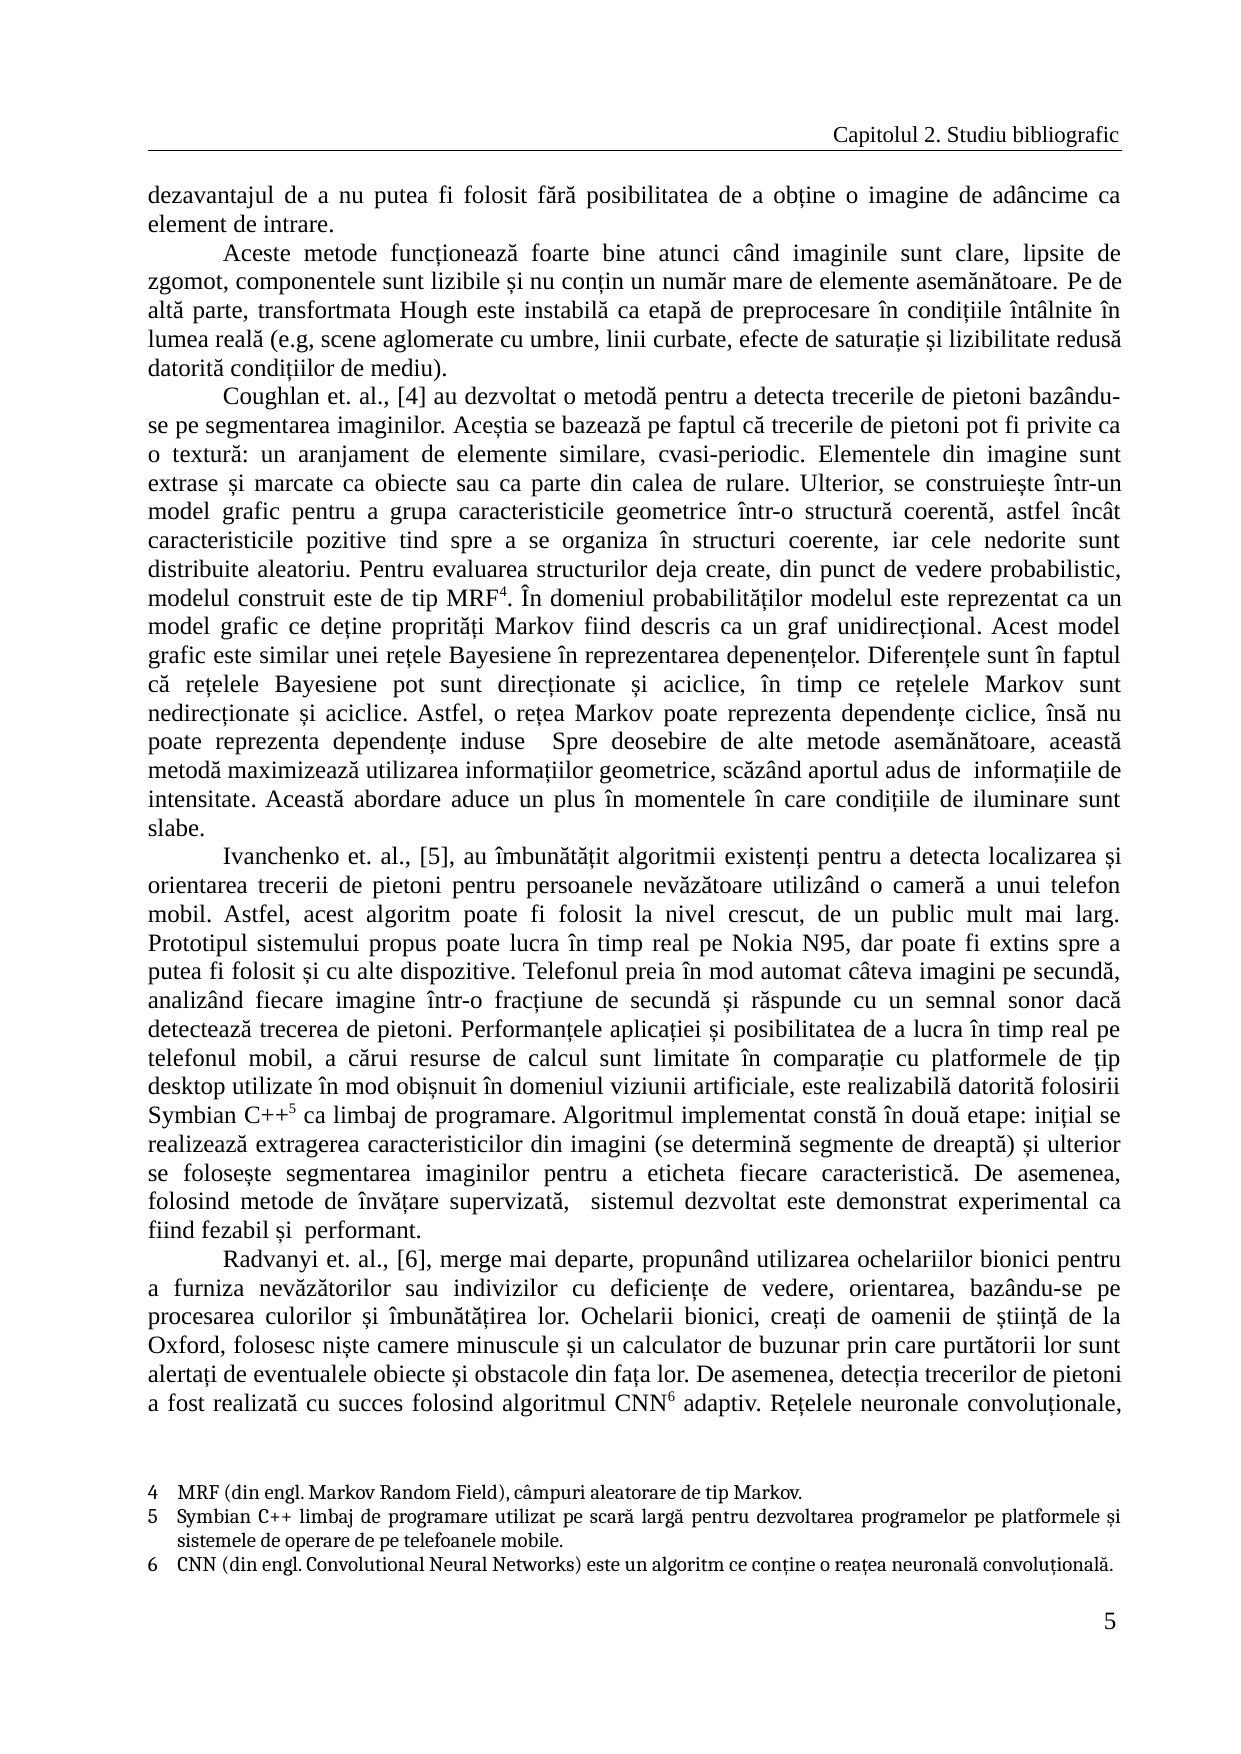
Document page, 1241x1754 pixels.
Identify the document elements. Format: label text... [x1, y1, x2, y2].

text Aceste metode funcționează foarte bine atunci când imaginile sunt clare, lipsite de zgomot, componentele sunt lizibile și nu conțin un număr mare de elemente asemănătoare. Pe de altă parte, transfortmata Hough este instabilă ca etapă de preprocesare în condițiile întâlnite în lumea reală (e.g, scene aglomerate cu umbre, linii curbate, efecte de saturație și lizibilitate redusă datorită condițiilor de mediu). [148, 238, 1122, 381]
text Coughlan et. al., [4] au dezvoltat o metodă pentru a detecta trecerile de pietoni bazându-se pe segmentarea imaginilor. Aceștia se bazează pe faptul că trecerile de pietoni pot fi privite ca o textură: un aranjament de elemente similare, cvasi-periodic. Elementele din imagine sunt extrase și marcate ca obiecte sau ca parte din calea de rulare. Ulterior, se construiește într-un model grafic pentru a grupa caracteristicile geometrice într-o structură coerentă, astfel încât caracteristicile pozitive tind spre a se organiza în structuri coerente, iar cele nedorite sunt distribuite aleatoriu. Pentru evaluarea structurilor deja create, din punct de vedere probabilistic, modelul construit este de tip MRF. În domeniul probabilităților modelul este reprezentat ca un model grafic ce deține proprități Markov fiind descris ca un graf unidirecțional. Acest model grafic este similar unei rețele Bayesiene în reprezentarea depenențelor. Diferențele sunt în faptul că rețelele Bayesiene pot sunt direcționate și aciclice, în timp ce rețelele Markov sunt nedirecționate și aciclice. Astfel, o rețea Markov poate reprezenta dependențe ciclice, însă nu poate reprezenta dependențe induse Spre deosebire de alte metode asemănătoare, această metodă maximizează utilizarea informațiilor geometrice, scăzând aportul adus de informațiile de intensitate. Această abordare aduce un plus în momentele în care condițiile de iluminare sunt slabe. [148, 381, 1122, 841]
text Symbian C++ limbaj de programare utilizat pe scară largă pentru dezvoltarea programelor pe platformele și sistemele de operare de pe telefoanele mobile. [148, 1505, 1122, 1553]
text Radvanyi et. al., [6], merge mai departe, propunând utilizarea ochelariilor bionici pentru a furniza nevăzătorilor sau indivizilor cu deficiențe de vedere, orientarea, bazându-se pe procesarea culorilor și îmbunătățirea lor. Ochelarii bionici, creați de oamenii de știință de la Oxford, folosesc niște camere minuscule și un calculator de buzunar prin care purtătorii lor sunt alertați de eventualele obiecte și obstacole din fața lor. De asemenea, detecția trecerilor de pietoni a fost realizată cu succes folosind algoritmul CNN adaptiv. Rețelele neuronale convoluționale, [148, 1244, 1122, 1416]
text MRF (din engl. Markov Random Field), câmpuri aleatorare de tip Markov. [148, 1481, 1122, 1505]
text dezavantajul de a nu putea fi folosit fără posibilitatea de a obține o imagine de adâncime ca element de intrare. [148, 180, 1122, 238]
text Ivanchenko et. al., [5], au îmbunătățit algoritmii existenți pentru a detecta localizarea și orientarea trecerii de pietoni pentru persoanele nevăzătoare utilizând o cameră a unui telefon mobil. Astfel, acest algoritm poate fi folosit la nivel crescut, de un public mult mai larg. Prototipul sistemului propus poate lucra în timp real pe Nokia N95, dar poate fi extins spre a putea fi folosit și cu alte dispozitive. Telefonul preia în mod automat câteva imagini pe secundă, analizând fiecare imagine într-o fracțiune de secundă și răspunde cu un semnal sonor dacă detectează trecerea de pietoni. Performanțele aplicației și posibilitatea de a lucra în timp real pe telefonul mobil, a cărui resurse de calcul sunt limitate în comparație cu platformele de țip desktop utilizate în mod obișnuit în domeniul viziunii artificiale, este realizabilă datorită folosirii Symbian C++ ca limbaj de programare. Algoritmul implementat constă în două etape: inițial se realizează extragerea caracteristicilor din imagini (se determină segmente de dreaptă) și ulterior se folosește segmentarea imaginilor pentru a eticheta fiecare caracteristică. De asemenea, folosind metode de învățare supervizată, sistemul dezvoltat este demonstrat experimental ca fiind fezabil și performant. [148, 841, 1122, 1244]
text CNN (din engl. Convolutional Neural Networks) este un algoritm ce conține o reațea neuronală convoluțională. [148, 1553, 1122, 1577]
